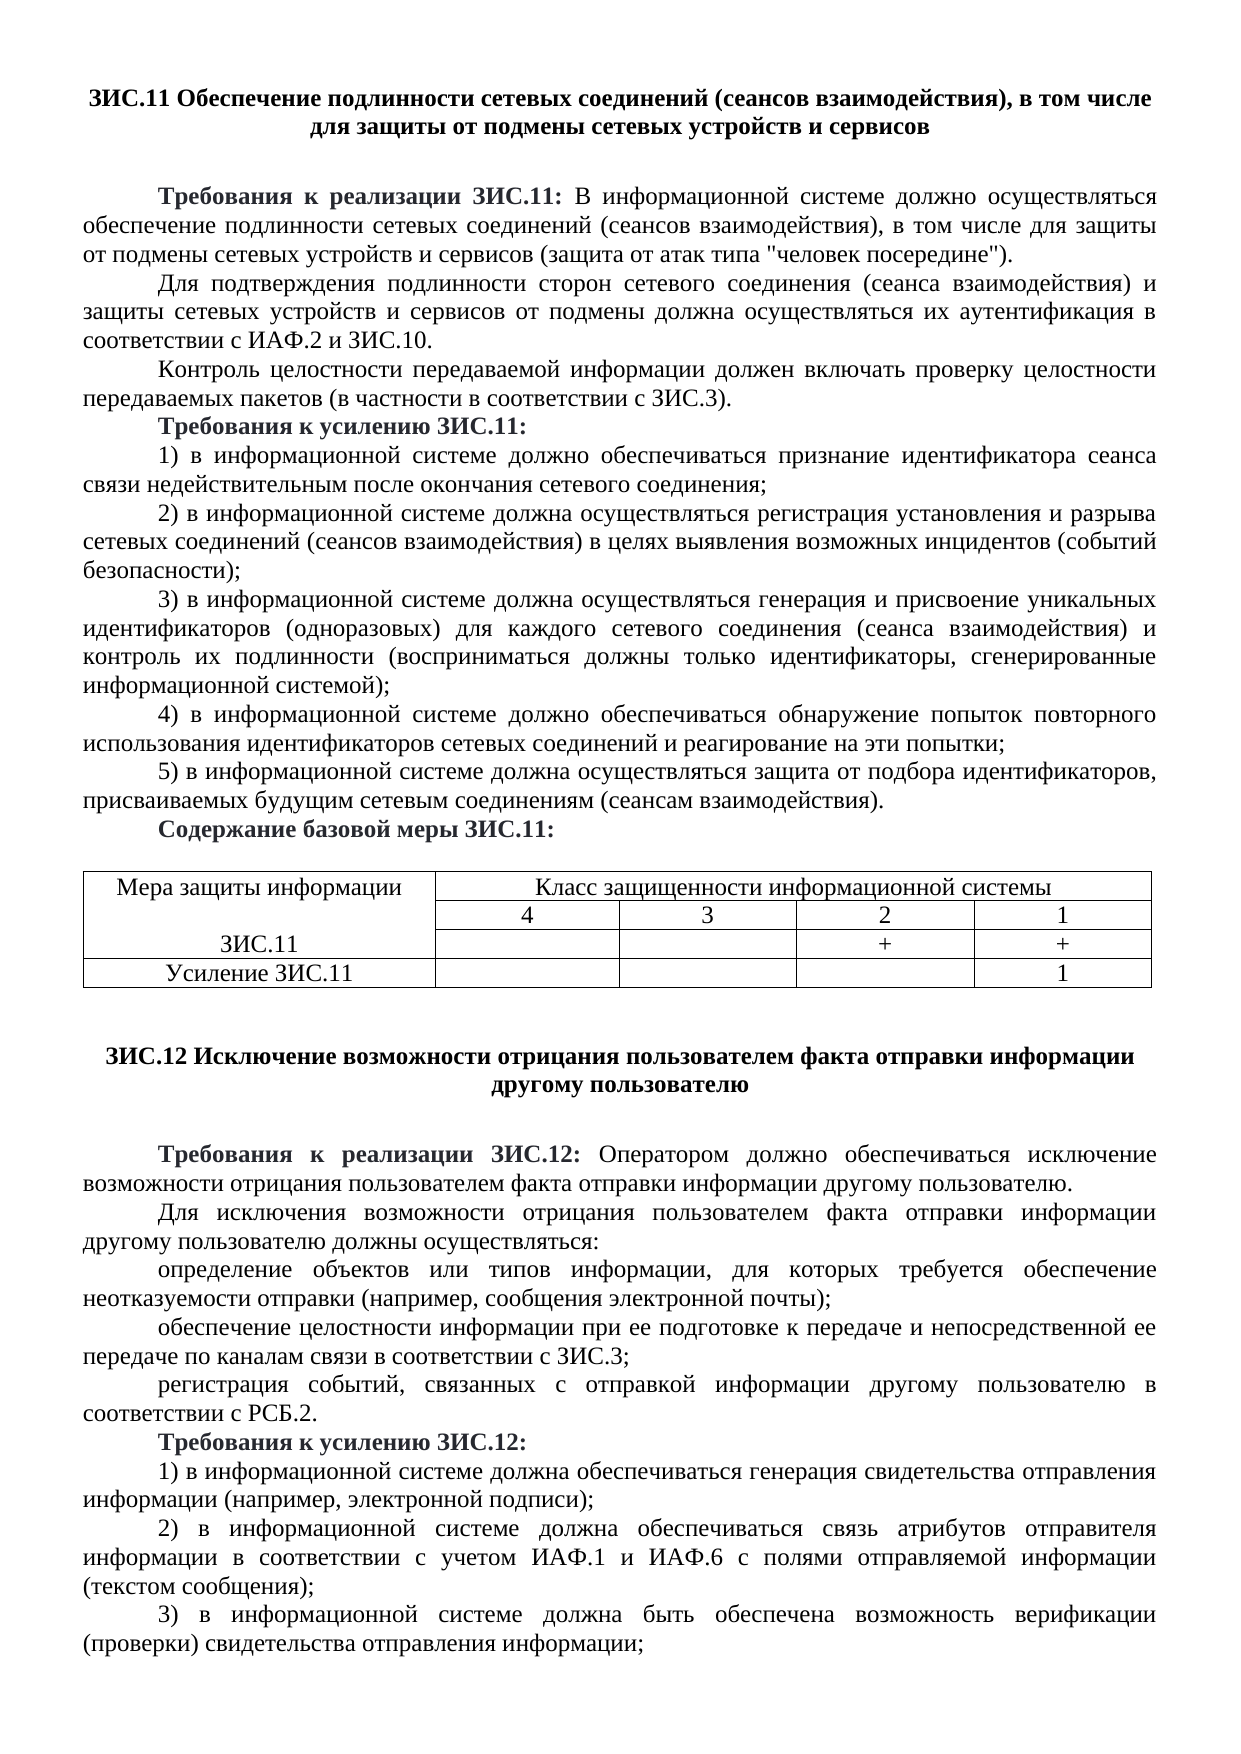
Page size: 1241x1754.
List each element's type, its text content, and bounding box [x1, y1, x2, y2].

table_cell 4 [436, 901, 619, 929]
text Контроль целостности передаваемой информации должен включать проверку целостности передаваемых пакетов (в частности в соответствии с ЗИС.3). [83, 354, 1157, 411]
text 1) в информационной системе должна обеспечиваться генерация свидетельства отправления информации (например, электронной подписи); [83, 1456, 1157, 1513]
subtitle ЗИС.11 Обеспечение подлинности сетевых соединений (сеансов взаимодействия), в том числе для защиты от подмены сетевых устройств и сервисов [83, 83, 1157, 140]
table_header Мера защиты информации [84, 872, 435, 929]
text Требования к реализации ЗИС.11: В информационной системе должно осуществляться обеспечение подлинности сетевых соединений (сеансов взаимодействия), в том числе для защиты от подмены сетевых устройств и сервисов (защита от атак типа "человек посередине"). [83, 181, 1157, 268]
table_cell [436, 930, 619, 958]
table_cell + [975, 930, 1151, 958]
table_cell [620, 930, 796, 958]
text 2) в информационной системе должна осуществляться регистрация установления и разрыва сетевых соединений (сеансов взаимодействия) в целях выявления возможных инцидентов (событий безопасности); [83, 498, 1157, 584]
table_cell 3 [620, 901, 796, 929]
table_cell 1 [975, 959, 1151, 987]
text 2) в информационной системе должна обеспечиваться связь атрибутов отправителя информации в соответствии с учетом ИАФ.1 и ИАФ.6 с полями отправляемой информации (текстом сообщения); [83, 1513, 1157, 1599]
subtitle ЗИС.12 Исключение возможности отрицания пользователем факта отправки информации другому пользователю [83, 1041, 1157, 1098]
table_cell Усиление ЗИС.11 [84, 959, 435, 987]
table_cell [436, 959, 619, 987]
text обеспечение целостности информации при ее подготовке к передаче и непосредственной ее передаче по каналам связи в соответствии с ЗИС.3; [83, 1312, 1157, 1369]
text 1) в информационной системе должно обеспечиваться признание идентификатора сеанса связи недействительным после окончания сетевого соединения; [83, 440, 1157, 498]
text 5) в информационной системе должна осуществляться защита от подбора идентификаторов, присваиваемых будущим сетевым соединениям (сеансам взаимодействия). [83, 756, 1157, 814]
table_header Класс защищенности информационной системы [436, 872, 1151, 900]
text Для подтверждения подлинности сторон сетевого соединения (сеанса взаимодействия) и защиты сетевых устройств и сервисов от подмены должна осуществляться их аутентификация в соответствии с ИАФ.2 и ЗИС.10. [83, 268, 1157, 354]
text 3) в информационной системе должна осуществляться генерация и присвоение уникальных идентификаторов (одноразовых) для каждого сетевого соединения (сеанса взаимодействия) и контроль их подлинности (восприниматься должны только идентификаторы, сгенерированные информационной системой); [83, 584, 1157, 699]
text Требования к реализации ЗИС.12: Оператором должно обеспечиваться исключение возможности отрицания пользователем факта отправки информации другому пользователю. [83, 1139, 1157, 1197]
text 4) в информационной системе должно обеспечиваться обнаружение попыток повторного использования идентификаторов сетевых соединений и реагирование на эти попытки; [83, 699, 1157, 756]
table_cell ЗИС.11 [84, 929, 435, 958]
table_cell 2 [797, 901, 974, 929]
text Содержание базовой меры ЗИС.11: [83, 814, 1157, 843]
text Для исключения возможности отрицания пользователем факта отправки информации другому пользователю должны осуществляться: [83, 1197, 1157, 1254]
text определение объектов или типов информации, для которых требуется обеспечение неотказуемости отправки (например, сообщения электронной почты); [83, 1254, 1157, 1312]
table_cell [620, 959, 796, 987]
text 3) в информационной системе должна быть обеспечена возможность верификации (проверки) свидетельства отправления информации; [83, 1599, 1157, 1657]
table_cell 1 [975, 901, 1151, 929]
text Требования к усилению ЗИС.11: [83, 411, 1157, 440]
table_cell + [797, 930, 974, 958]
table_cell [797, 959, 974, 987]
text регистрация событий, связанных с отправкой информации другому пользователю в соответствии с РСБ.2. [83, 1369, 1157, 1427]
text Требования к усилению ЗИС.12: [83, 1427, 1157, 1456]
